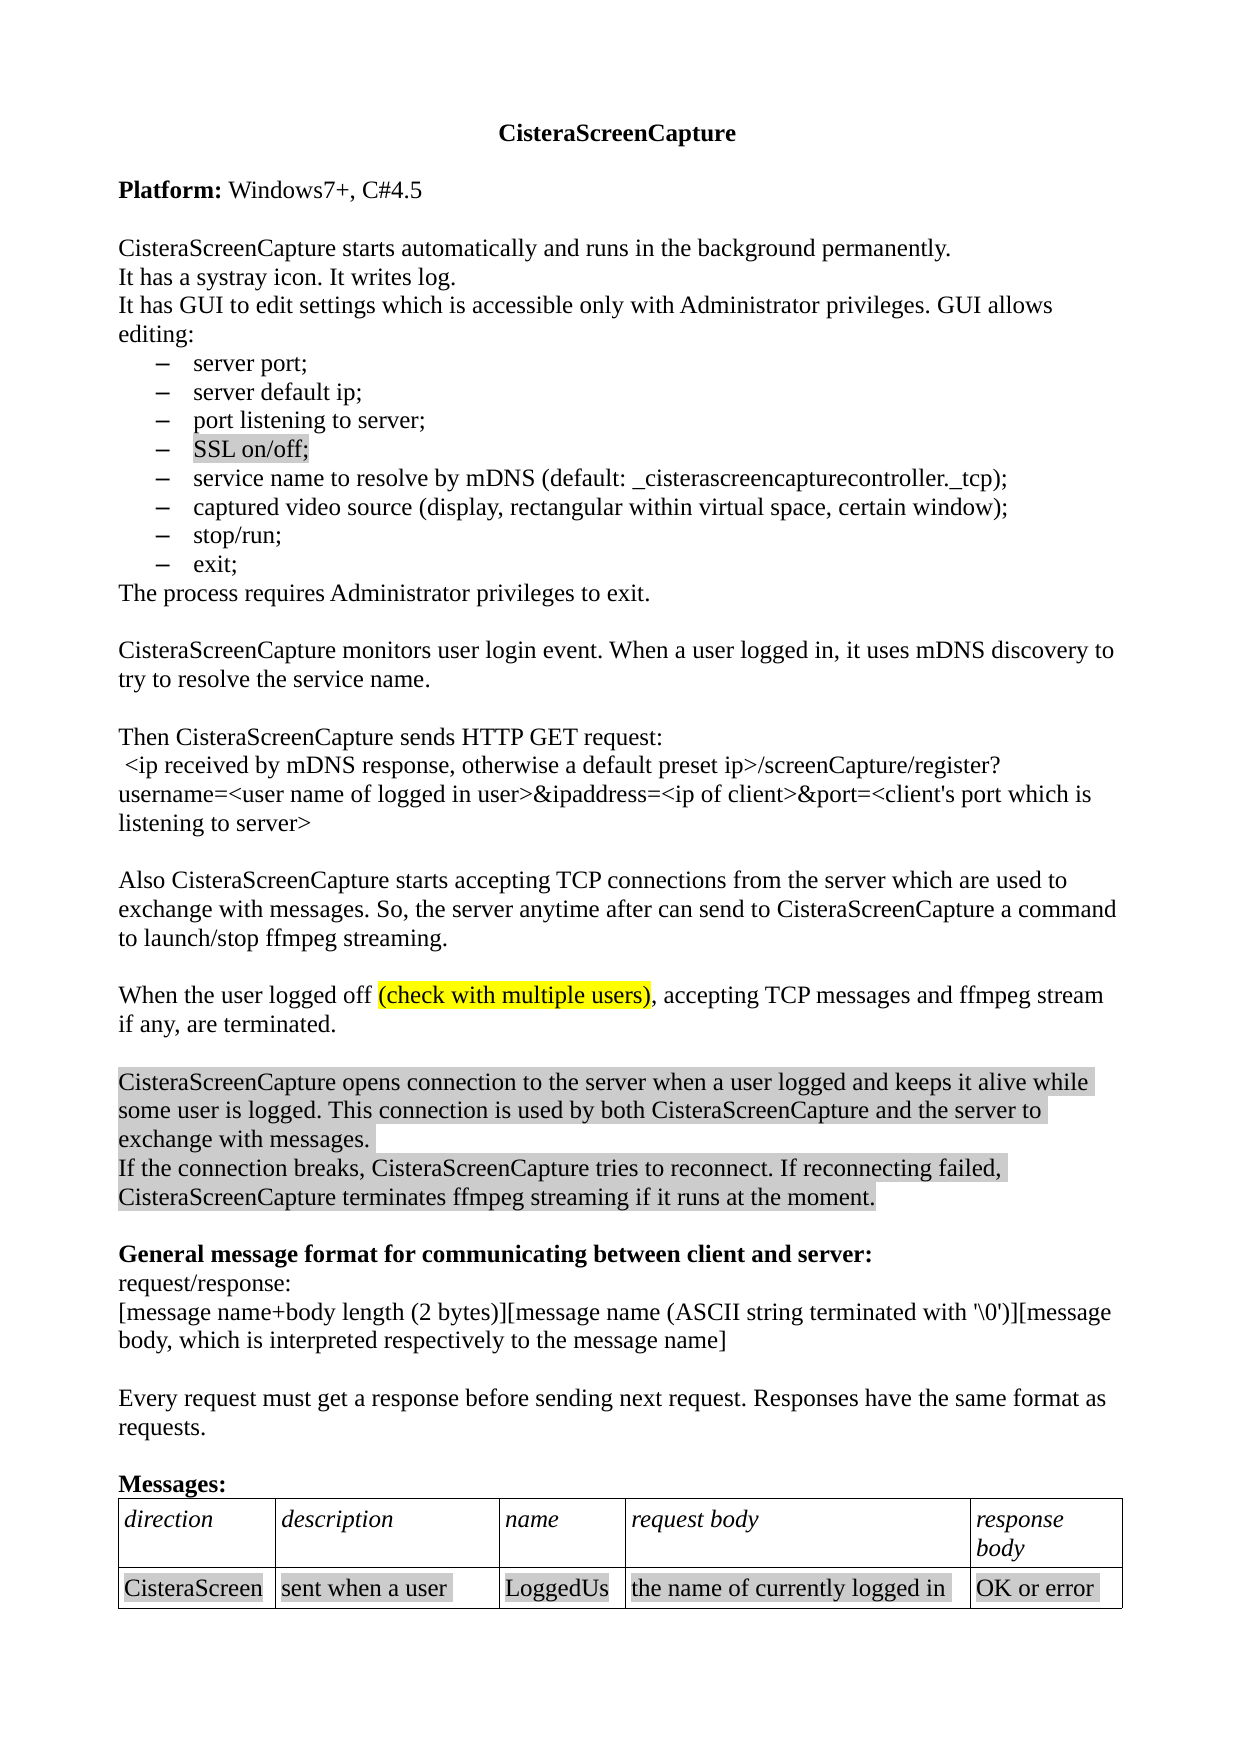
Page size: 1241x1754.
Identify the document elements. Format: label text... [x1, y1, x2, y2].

list port listening to server; [156, 406, 1122, 434]
table_header request body [626, 1499, 970, 1567]
text Then CisteraScreenCapture sends HTTP GET request: [118, 722, 1122, 751]
list server port; [156, 348, 1122, 377]
list server default ip; [156, 377, 1122, 406]
table_cell sent when a user [276, 1568, 499, 1607]
list exit; [156, 549, 1122, 578]
table_cell CisteraScreen [119, 1568, 275, 1607]
table_cell the name of currently logged in [626, 1568, 970, 1607]
list stop/run; [156, 521, 1122, 549]
text <ip received by mDNS response, otherwise a default preset ip>/screenCapture/register?username=<user name of logged in user>&ipaddress=<ip of client>&port=<client's port which is listening to server> [118, 751, 1122, 837]
table_cell LoggedUs [500, 1568, 625, 1607]
text CisteraScreenCapture starts automatically and runs in the background permanently. [118, 233, 1122, 262]
text It has a systray icon. It writes log. [118, 262, 1122, 291]
text [message name+body length (2 bytes)][message name (ASCII string terminated with '\0')][message body, which is interpreted respectively to the message name] [118, 1297, 1122, 1354]
table_header description [276, 1499, 499, 1567]
text If the connection breaks, CisteraScreenCapture tries to reconnect. If reconnecting failed, CisteraScreenCapture terminates ffmpeg streaming if it runs at the moment. [118, 1153, 1122, 1211]
text The process requires Administrator privileges to exit. [118, 578, 1122, 607]
table_header response body [971, 1499, 1122, 1567]
text When the user logged off (check with multiple users), accepting TCP messages and ffmpeg stream if any, are terminated. [118, 981, 1122, 1038]
text Platform: Windows7+, C#4.5 [118, 176, 1122, 204]
table_header direction [119, 1499, 275, 1567]
text Every request must get a response before sending next request. Responses have the same format as requests. [118, 1383, 1122, 1441]
list service name to resolve by mDNS (default: _cisterascreencapturecontroller._tcp); [156, 463, 1122, 492]
text request/response: [118, 1268, 1122, 1297]
text CisteraScreenCapture monitors user login event. When a user logged in, it uses mDNS discovery to try to resolve the service name. [118, 636, 1122, 693]
text CisteraScreenCapture opens connection to the server when a user logged and keeps it alive while some user is logged. This connection is used by both CisteraScreenCapture and the server to exchange with messages. [118, 1067, 1122, 1153]
text CisteraScreenCapture [118, 118, 1122, 147]
text General message format for communicating between client and server: [118, 1239, 1122, 1268]
table_cell OK or error [971, 1568, 1122, 1607]
text Also CisteraScreenCapture starts accepting TCP connections from the server which are used to exchange with messages. So, the server anytime after can send to CisteraScreenCapture a command to launch/stop ffmpeg streaming. [118, 866, 1122, 952]
list captured video source (display, rectangular within virtual space, certain window); [156, 492, 1122, 521]
list SSL on/off; [156, 434, 1122, 463]
table_header name [500, 1499, 625, 1567]
text Messages: [118, 1469, 1122, 1498]
text It has GUI to edit settings which is accessible only with Administrator privileges. GUI allows editing: [118, 291, 1122, 348]
